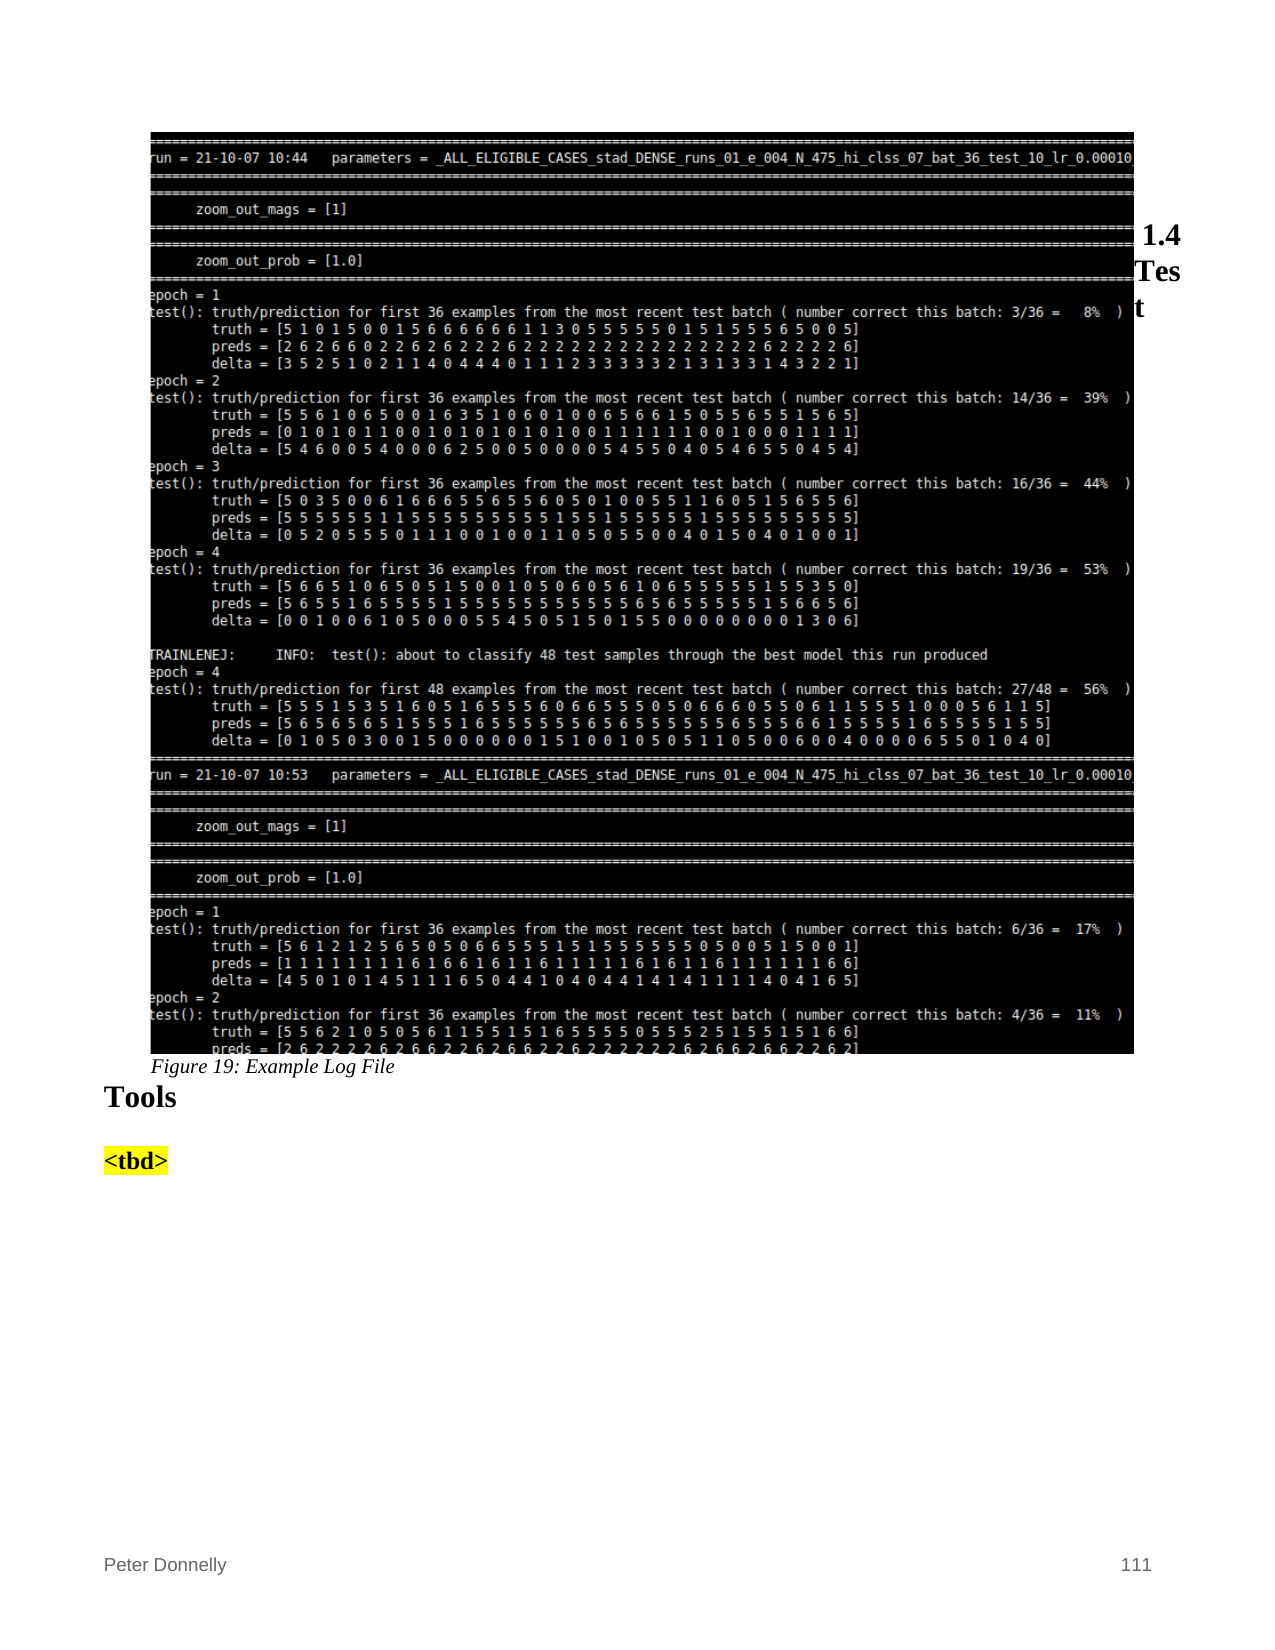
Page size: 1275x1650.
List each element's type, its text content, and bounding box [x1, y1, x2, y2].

text Figure 19: Example Log File [151, 1054, 1134, 1078]
subtitle Test Tools [103, 1054, 1181, 1114]
text <tbd> [103, 1146, 1181, 1175]
picture [150, 132, 1134, 1054]
